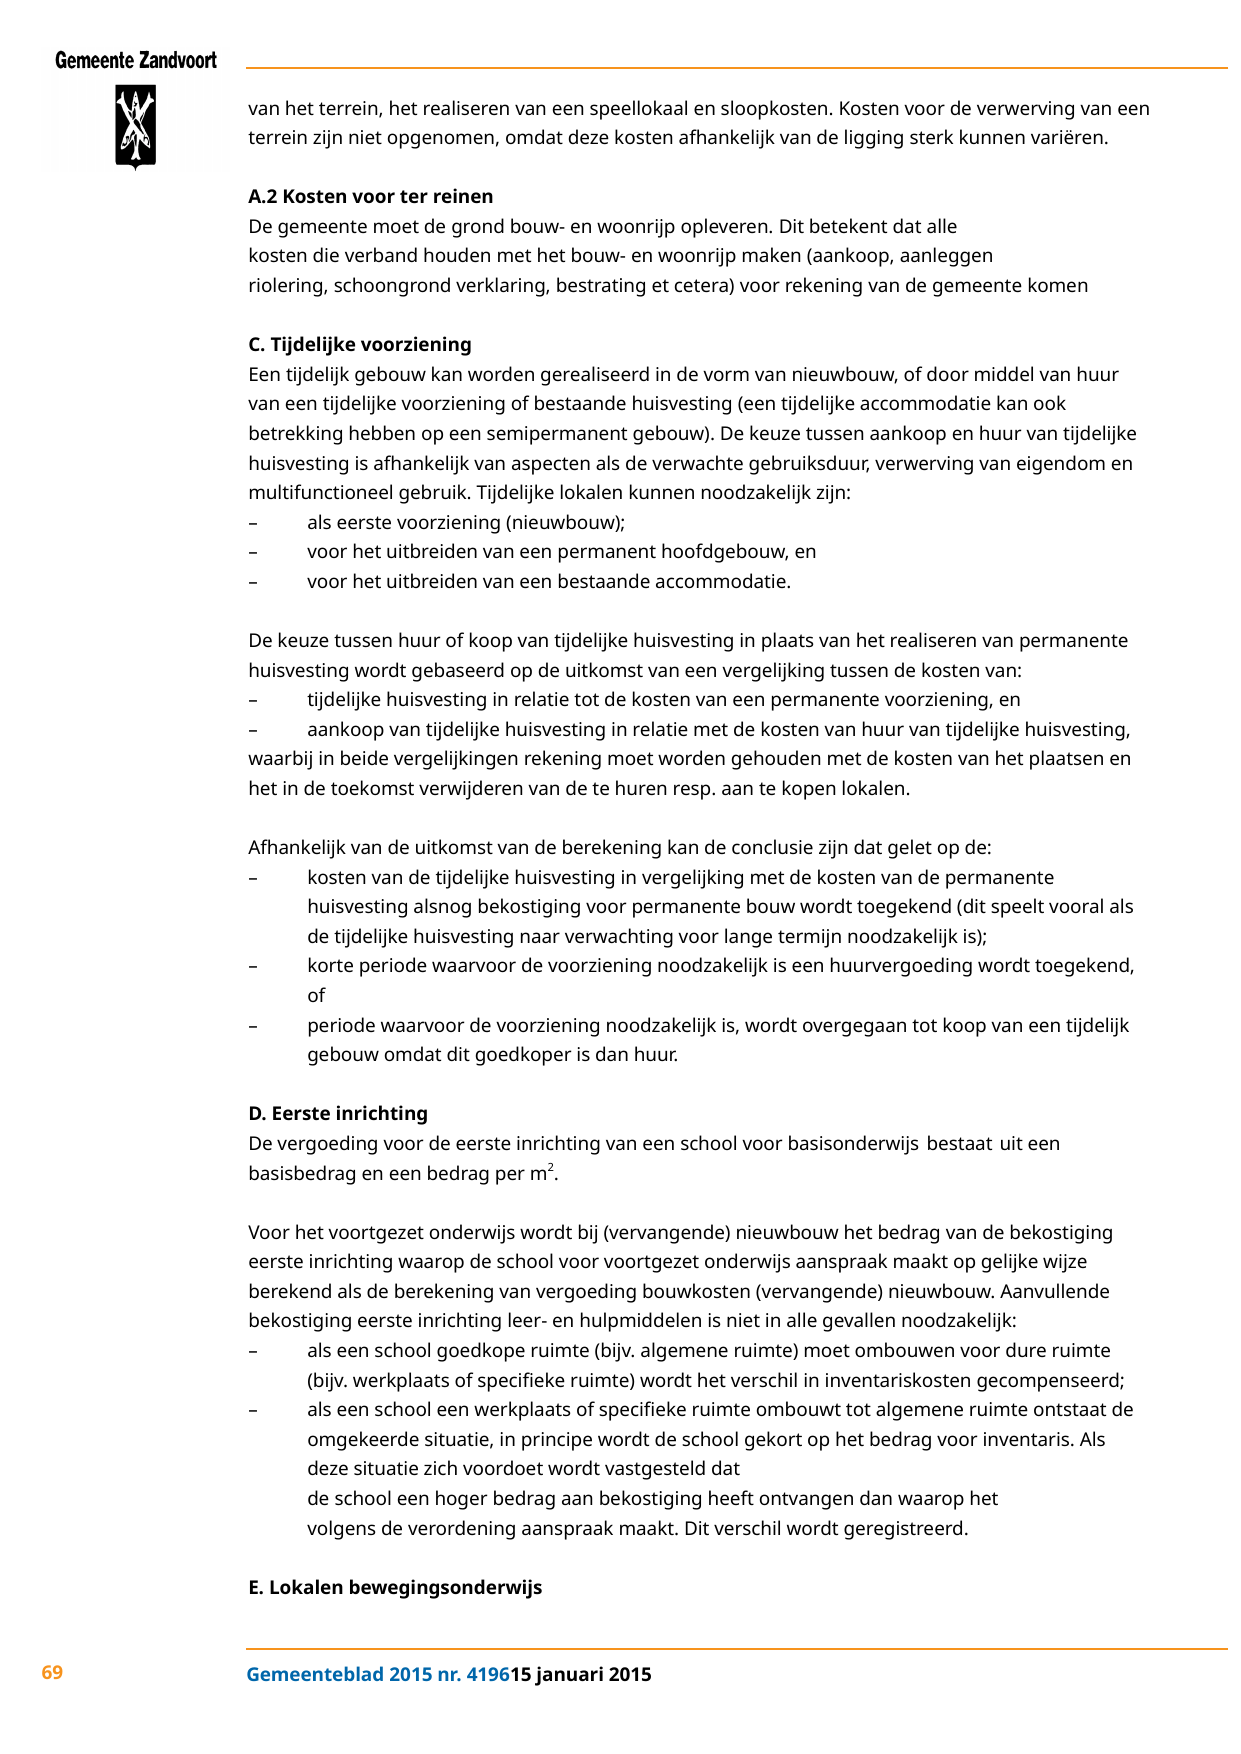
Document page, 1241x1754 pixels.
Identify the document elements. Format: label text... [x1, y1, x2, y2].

list als eerste voorziening (nieuwbouw); [248, 509, 1152, 535]
list voor het uitbreiden van een permanent hoofdgebouw, en [248, 538, 1152, 564]
text De gemeente moet de grond bouw- en woonrijp opleveren. Dit betekent dat alle kosten die verband houden met het bouw- en woonrijp maken (aankoop, aanleggen riolering, schoongrond verklaring, bestrating et cetera) voor rekening van de gemeente komen [248, 213, 1152, 298]
text Afhankelijk van de uitkomst van de berekening kan de conclusie zijn dat gelet op de: [248, 834, 1152, 860]
list als een school goedkope ruimte (bijv. algemene ruimte) moet ombouwen voor dure ruimte (bijv. werkplaats of specifieke ruimte) wordt het verschil in inventariskosten gecompenseerd; [248, 1337, 1152, 1393]
list als een school een werkplaats of specifieke ruimte ombouwt tot algemene ruimte ontstaat de omgekeerde situatie, in principe wordt de school gekort op het bedrag voor inventaris. Als deze situatie zich voordoet wordt vastgesteld dat de school een hoger bedrag aan bekostiging heeft ontvangen dan waarop het volgens de verordening aanspraak maakt. Dit verschil wordt geregistreerd. [248, 1396, 1152, 1541]
text De keuze tussen huur of koop van tijdelijke huisvesting in plaats van het realiseren van permanente huisvesting wordt gebaseerd op de uitkomst van een vergelijking tussen de kosten van: [248, 627, 1152, 683]
text waarbij in beide vergelijkingen rekening moet worden gehouden met de kosten van het plaatsen en het in de toekomst verwijderen van de te huren resp. aan te kopen lokalen. [248, 746, 1152, 801]
list aankoop van tijdelijke huisvesting in relatie met de kosten van huur van tijdelijke huisvesting, [248, 716, 1152, 742]
list voor het uitbreiden van een bestaande accommodatie. [248, 568, 1152, 594]
list periode waarvoor de voorziening noodzakelijk is, wordt overgegaan tot koop van een tijdelijk gebouw omdat dit goedkoper is dan huur. [248, 1012, 1152, 1067]
text E. Lokalen bewegingsonderwijs [248, 1574, 1152, 1600]
list tijdelijke huisvesting in relatie tot de kosten van een permanente voorziening, en [248, 686, 1152, 712]
text Een tijdelijk gebouw kan worden gerealiseerd in de vorm van nieuwbouw, of door middel van huur van een tijdelijke voorziening of bestaande huisvesting (een tijdelijke accommodatie kan ook betrekking hebben op een semipermanent gebouw). De keuze tussen aankoop en huur van tijdelijke huisvesting is afhankelijk van aspecten als de verwachte gebruiksduur, verwerving van eigendom en multifunctioneel gebruik. Tijdelijke lokalen kunnen noodzakelijk zijn: [248, 361, 1152, 505]
list korte periode waarvoor de voorziening noodzakelijk is een huurvergoeding wordt toegekend, of [248, 953, 1152, 1008]
list kosten van de tijdelijke huisvesting in vergelijking met de kosten van de permanente huisvesting alsnog bekostiging voor permanente bouw wordt toegekend (dit speelt vooral als de tijdelijke huisvesting naar verwachting voor lange termijn noodzakelijk is); [248, 864, 1152, 949]
text van het terrein, het realiseren van een speellokaal en sloopkosten. Kosten voor de verwerving van een terrein zijn niet opgenomen, omdat deze kosten afhankelijk van de ligging sterk kunnen variëren. [248, 95, 1152, 150]
text Voor het voortgezet onderwijs wordt bij (vervangende) nieuwbouw het bedrag van de bekostiging eerste inrichting waarop de school voor voortgezet onderwijs aanspraak maakt op gelijke wijze berekend als de berekening van vergoeding bouwkosten (vervangende) nieuwbouw. Aanvullende bekostiging eerste inrichting leer- en hulpmiddelen is niet in alle gevallen noodzakelijk: [248, 1219, 1152, 1333]
text D. Eerste inrichting [248, 1101, 1152, 1126]
picture [41, 47, 231, 172]
text De vergoeding voor de eerste inrichting van een school voor basisonderwijs bestaat uit een basisbedrag en een bedrag per m2. [248, 1130, 1152, 1186]
text C. Tijdelijke voorziening [248, 331, 1152, 357]
text A.2 Kosten voor ter reinen [248, 183, 1152, 209]
